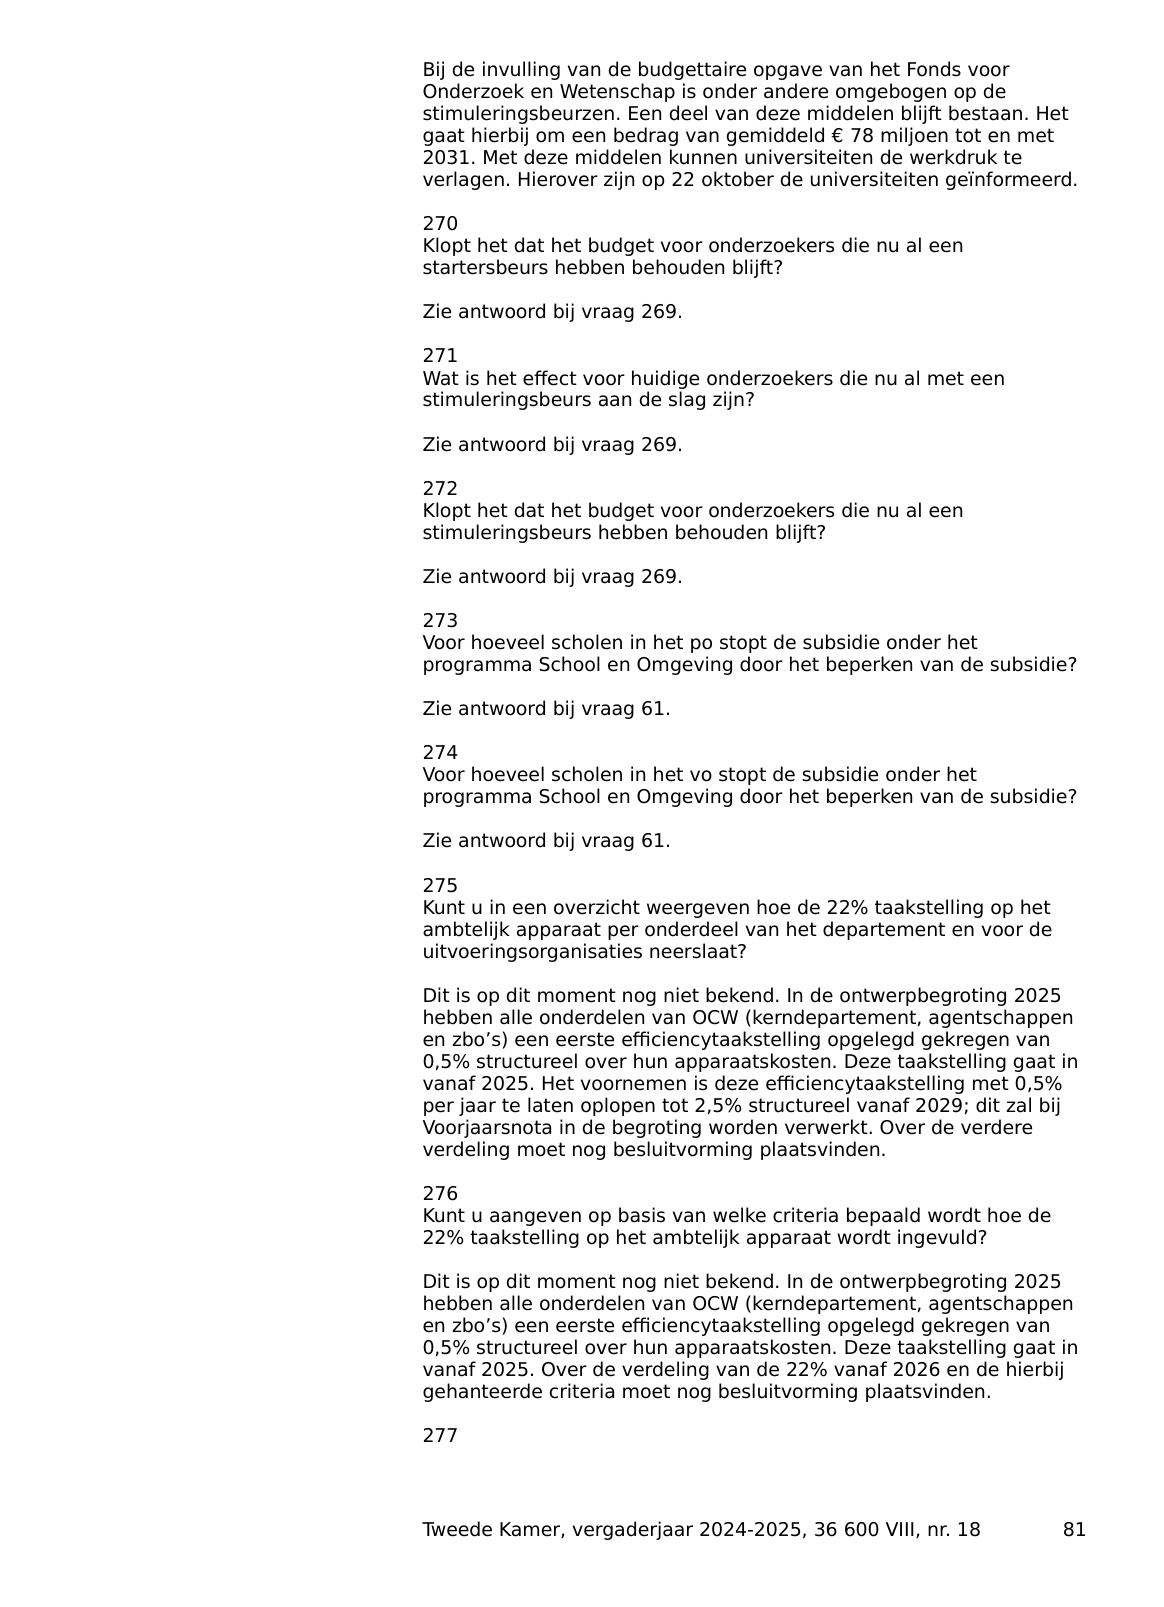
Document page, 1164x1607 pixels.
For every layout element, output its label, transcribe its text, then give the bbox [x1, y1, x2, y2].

text 275 [422, 874, 1087, 897]
text 276 [422, 1183, 1087, 1205]
text 272 [422, 478, 1087, 500]
text 270 [422, 213, 1087, 235]
text Kunt u in een overzicht weergeven hoe de 22% taakstelling op het ambtelijk apparaat per onderdeel van het departement en voor de uitvoeringsorganisaties neerslaat? [422, 897, 1087, 962]
text Dit is op dit moment nog niet bekend. In de ontwerpbegroting 2025 hebben alle onderdelen van OCW (kerndepartement, agentschappen en zbo’s) een eerste efficiencytaakstelling opgelegd gekregen van 0,5% structureel over hun apparaatskosten. Deze taakstelling gaat in vanaf 2025. Over de verdeling van de 22% vanaf 2026 en de hierbij gehanteerde criteria moet nog besluitvorming plaatsvinden. [422, 1271, 1087, 1403]
text Zie antwoord bij vraag 269. [422, 301, 1087, 323]
text 273 [422, 610, 1087, 632]
text Zie antwoord bij vraag 61. [422, 698, 1087, 720]
text Voor hoeveel scholen in het po stopt de subsidie onder het programma School en Omgeving door het beperken van de subsidie? [422, 632, 1087, 676]
text Zie antwoord bij vraag 61. [422, 830, 1087, 852]
text Klopt het dat het budget voor onderzoekers die nu al een startersbeurs hebben behouden blijft? [422, 235, 1087, 279]
text Klopt het dat het budget voor onderzoekers die nu al een stimuleringsbeurs hebben behouden blijft? [422, 500, 1087, 544]
text Voor hoeveel scholen in het vo stopt de subsidie onder het programma School en Omgeving door het beperken van de subsidie? [422, 764, 1087, 808]
text Wat is het effect voor huidige onderzoekers die nu al met een stimuleringsbeurs aan de slag zijn? [422, 367, 1087, 411]
text Zie antwoord bij vraag 269. [422, 566, 1087, 588]
text Bij de invulling van de budgettaire opgave van het Fonds voor Onderzoek en Wetenschap is onder andere omgebogen op de stimuleringsbeurzen. Een deel van deze middelen blijft bestaan. Het gaat hierbij om een bedrag van gemiddeld € 78 miljoen tot en met 2031. Met deze middelen kunnen universiteiten de werkdruk te verlagen. Hierover zijn op 22 oktober de universiteiten geïnformeerd. [422, 59, 1087, 191]
text 271 [422, 345, 1087, 367]
text Kunt u aangeven op basis van welke criteria bepaald wordt hoe de 22% taakstelling op het ambtelijk apparaat wordt ingevuld? [422, 1205, 1087, 1249]
text 274 [422, 742, 1087, 764]
text Dit is op dit moment nog niet bekend. In de ontwerpbegroting 2025 hebben alle onderdelen van OCW (kerndepartement, agentschappen en zbo’s) een eerste efficiencytaakstelling opgelegd gekregen van 0,5% structureel over hun apparaatskosten. Deze taakstelling gaat in vanaf 2025. Het voornemen is deze efficiencytaakstelling met 0,5% per jaar te laten oplopen tot 2,5% structureel vanaf 2029; dit zal bij Voorjaarsnota in de begroting worden verwerkt. Over de verdere verdeling moet nog besluitvorming plaatsvinden. [422, 985, 1087, 1161]
text 277 [422, 1425, 1087, 1447]
text Zie antwoord bij vraag 269. [422, 433, 1087, 456]
